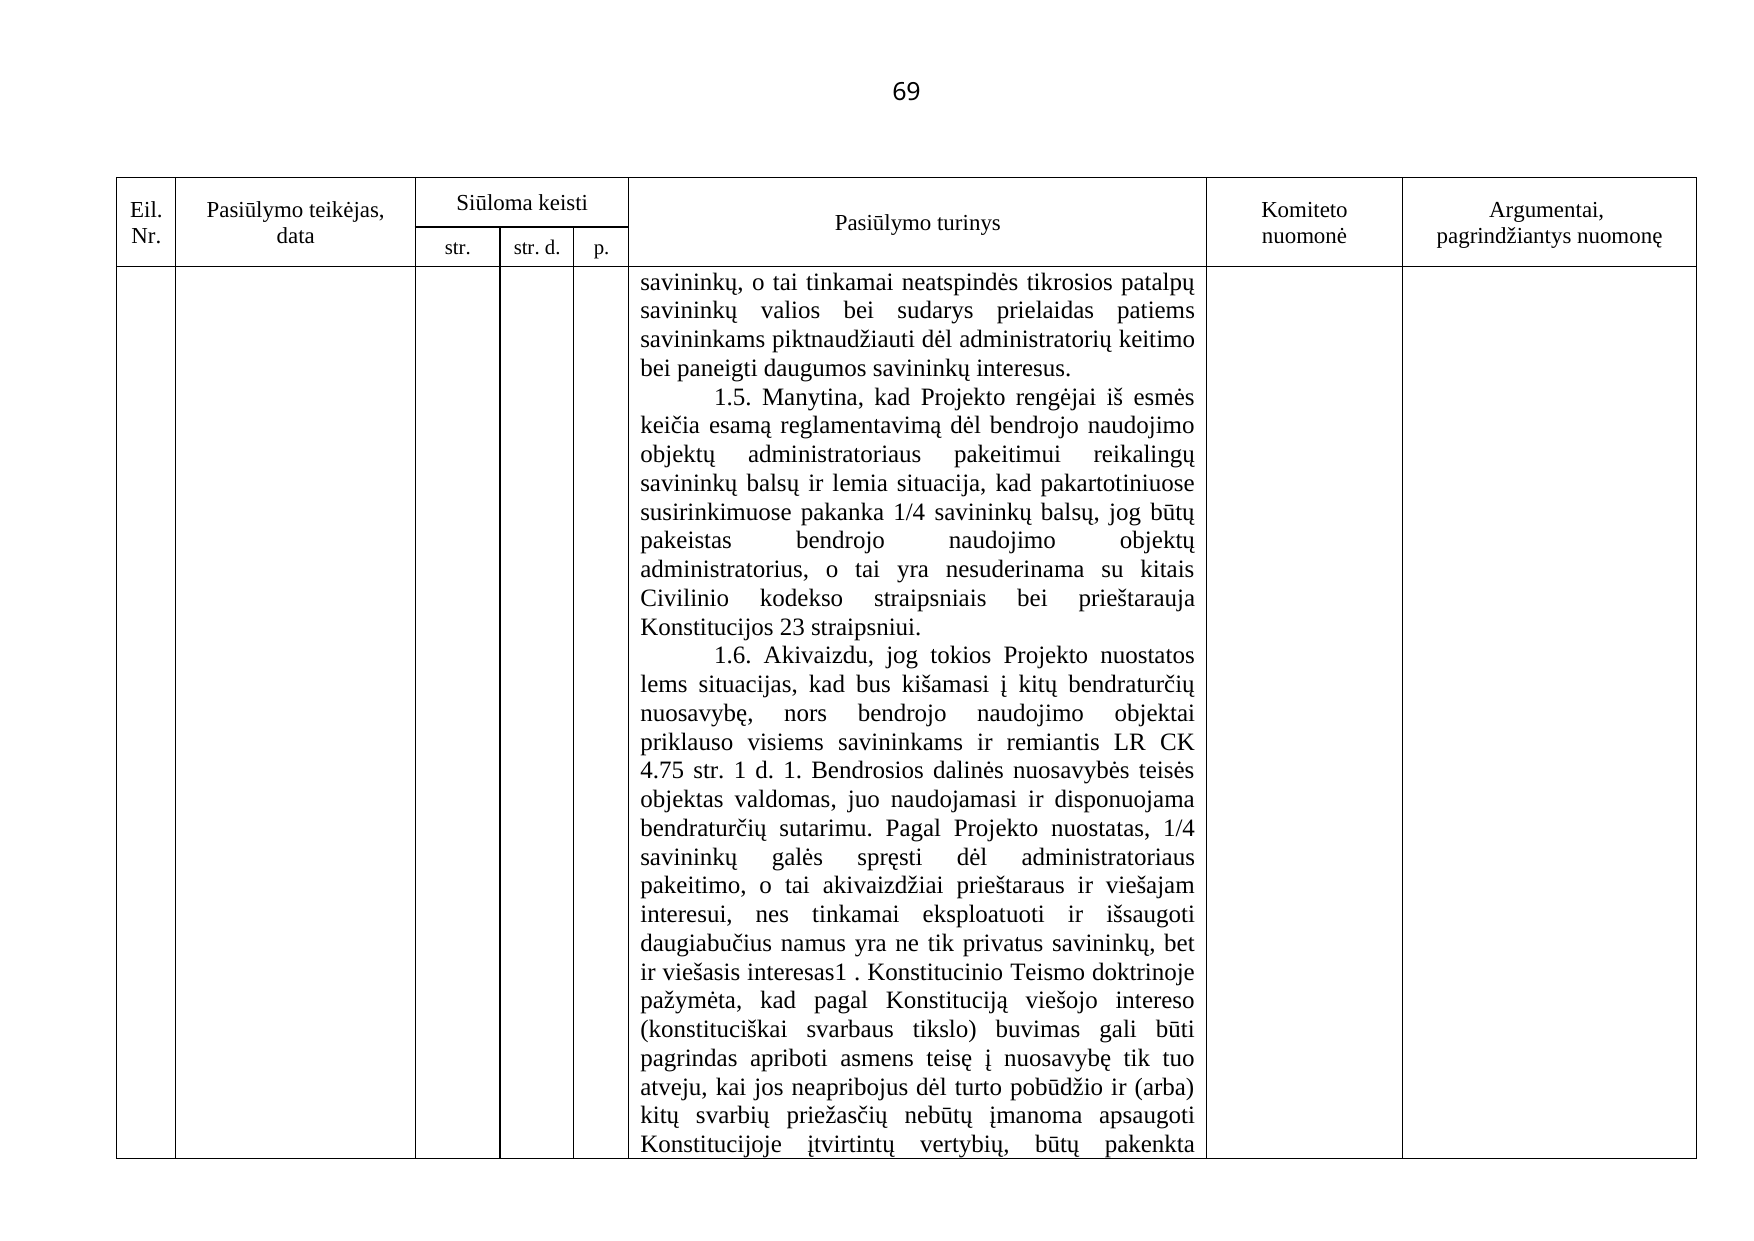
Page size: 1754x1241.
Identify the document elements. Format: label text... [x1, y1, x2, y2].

table_cell [416, 267, 499, 1158]
table_cell str. [416, 228, 499, 266]
table_header Komiteto nuomonė [1207, 178, 1402, 266]
table_cell [1207, 267, 1402, 1158]
table_cell p. [574, 228, 628, 266]
table_cell [117, 267, 175, 1158]
table_cell str. d. [501, 228, 573, 266]
table_cell [176, 267, 415, 1158]
table_cell [501, 267, 573, 1158]
table_header Argumentai, pagrindžiantys nuomonę [1403, 178, 1696, 266]
table_cell [1403, 267, 1696, 1158]
table_cell savininkų, o tai tinkamai neatspindės tikrosios patalpų savininkų valios bei sudarys prielaidas patiems savininkams piktnaudžiauti dėl administratorių keitimo bei paneigti daugumos savininkų interesus. 1.5. Manytina, kad Projekto rengėjai iš esmės keičia esamą reglamentavimą dėl bendrojo naudojimo objektų administratoriaus pakeitimui reikalingų savininkų balsų ir lemia situacija, kad pakartotiniuose susirinkimuose pakanka 1/4 savininkų balsų, jog būtų pakeistas bendrojo naudojimo objektų administratorius, o tai yra nesuderinama su kitais Civilinio kodekso straipsniais bei prieštarauja Konstitucijos 23 straipsniui. 1.6. Akivaizdu, jog tokios Projekto nuostatos lems situacijas, kad bus kišamasi į kitų bendraturčių nuosavybę, nors bendrojo naudojimo objektai priklauso visiems savininkams ir remiantis LR CK 4.75 str. 1 d. 1. Bendrosios dalinės nuosavybės teisės objektas valdomas, juo naudojamasi ir disponuojama bendraturčių sutarimu. Pagal Projekto nuostatas, 1/4 savininkų galės spręsti dėl administratoriaus pakeitimo, o tai akivaizdžiai prieštaraus ir viešajam interesui, nes tinkamai eksploatuoti ir išsaugoti daugiabučius namus yra ne tik privatus savininkų, bet ir viešasis interesas1 . Konstitucinio Teismo doktrinoje pažymėta, kad pagal Konstituciją viešojo intereso (konstituciškai svarbaus tikslo) buvimas gali būti pagrindas apriboti asmens teisę į nuosavybę tik tuo atveju, kai jos neapribojus dėl turto pobūdžio ir (arba) kitų svarbių priežasčių nebūtų įmanoma apsaugoti Konstitucijoje įtvirtintų vertybių, būtų pakenkta [629, 267, 1206, 1158]
table_header Pasiūlymo teikėjas, data [176, 178, 415, 266]
table_header Pasiūlymo turinys [629, 178, 1206, 266]
table_header Eil. Nr. [117, 178, 175, 266]
table_header Siūloma keisti [416, 178, 628, 226]
table_cell [574, 267, 628, 1158]
